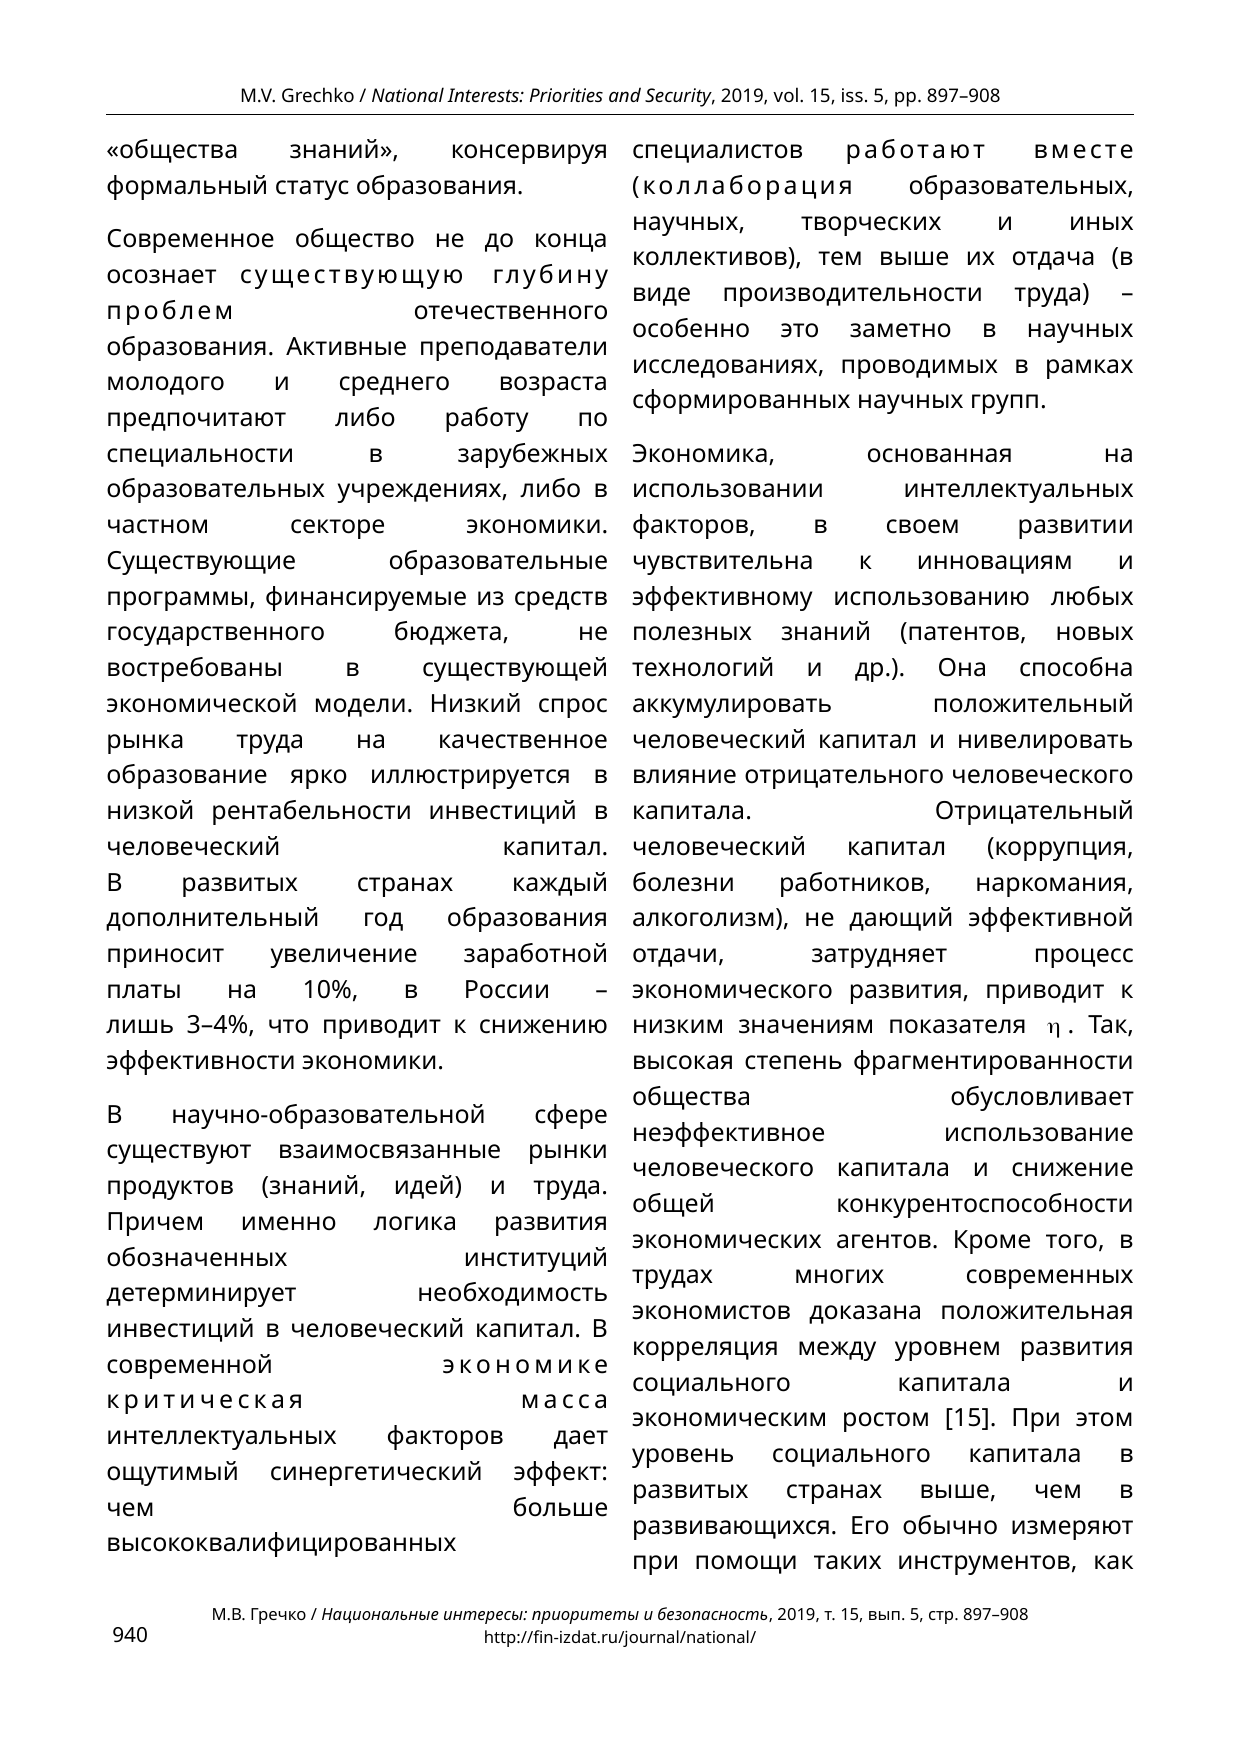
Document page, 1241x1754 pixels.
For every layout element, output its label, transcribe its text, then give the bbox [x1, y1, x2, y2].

text специалистов работают вместе (коллаборация образовательных, научных, творческих и иных коллективов), тем выше их отдача (в виде производительности труда) – особенно это заметно в научных исследованиях, проводимых в рамках сформированных научных групп. [632, 132, 1134, 416]
text «общества знаний», консервируя формальный статус образования. [106, 132, 608, 202]
text Экономика, основанная на использовании интеллектуальных факторов, в своем развитии чувствительна к инновациям и эффективному использованию любых полезных знаний (патентов, новых технологий и др.). Она способна аккумулировать положительный человеческий капитал и нивелировать влияние отрицательного человеческого капитала. Отрицательный человеческий капитал (коррупция, болезни работников, наркомания, алкоголизм), не дающий эффективной отдачи, затрудняет процесс экономического развития, приводит к низким значениям показателя . Так, высокая степень фрагментированности общества обусловливает неэффективное использование человеческого капитала и снижение общей конкурентоспособности экономических агентов. Кроме того, в трудах многих современных экономистов доказана положительная корреляция между уровнем развития социального капитала и экономическим ростом [15]. При этом уровень социального капитала в развитых странах выше, чем в развивающихся. Его обычно измеряют при помощи таких инструментов, как [632, 435, 1134, 1577]
text В научно-образовательной сфере существуют взаимосвязанные рынки продуктов (знаний, идей) и труда. Причем именно логика развития обозначенных институций детерминирует необходимость инвестиций в человеческий капитал. В современной экономике критическая масса интеллектуальных факторов дает ощутимый синергетический эффект: чем больше высококвалифицированных [106, 1096, 608, 1559]
text Современное общество не до конца осознает существующую глубину проблем отечественного образования. Активные преподаватели молодого и среднего возраста предпочитают либо работу по специальности в зарубежных образовательных учреждениях, либо в частном секторе экономики. Существующие образовательные программы, финансируемые из средств государственного бюджета, не востребованы в существующей экономической модели. Низкий спрос рынка труда на качественное образование ярко иллюстрируется в низкой рентабельности инвестиций в человеческий капитал. В развитых странах каждый дополнительный год образования приносит увеличение заработной платы на 10%, в России – лишь 3–4%, что приводит к снижению эффективности экономики. [106, 221, 608, 1077]
